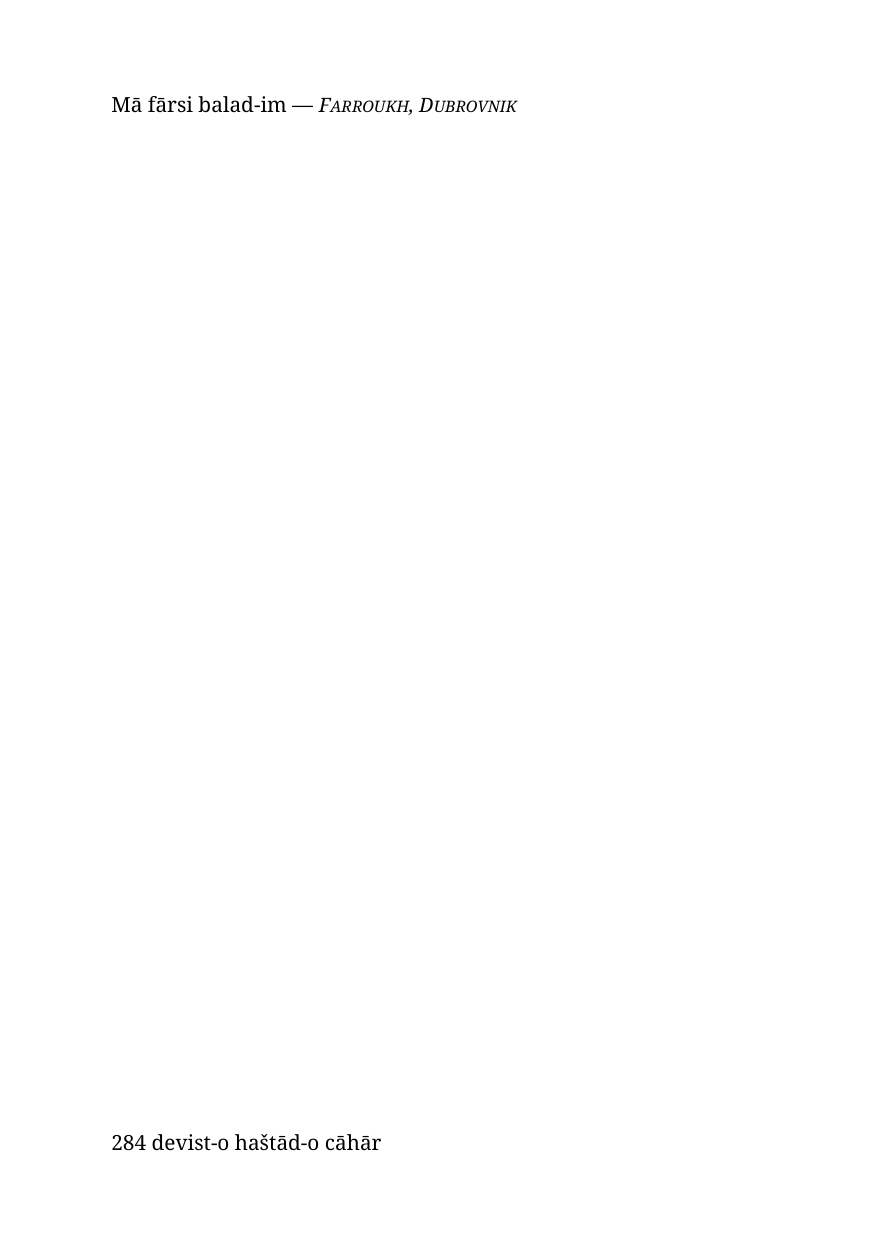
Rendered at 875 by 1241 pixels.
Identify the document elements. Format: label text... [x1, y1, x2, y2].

text 284 devist-o haštād-o cāhār [111, 1128, 763, 1157]
